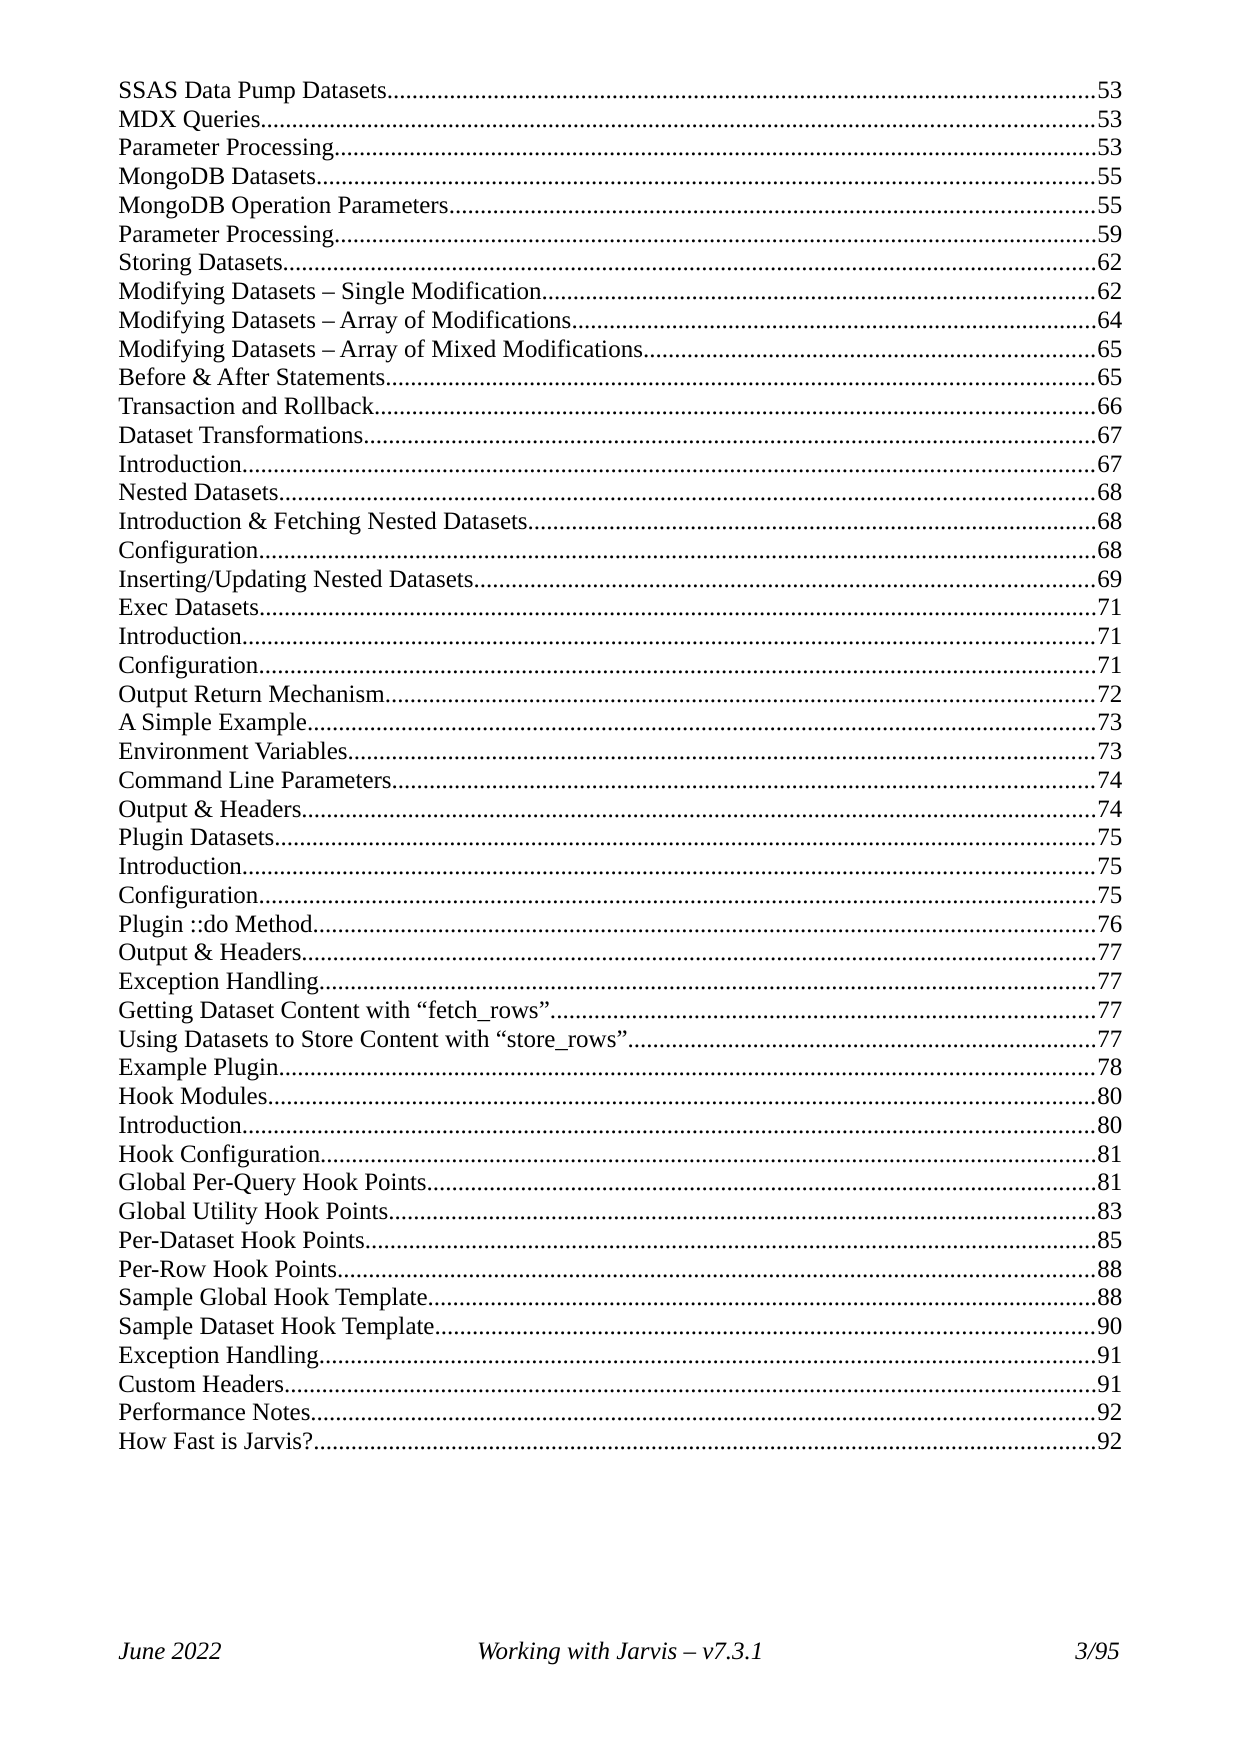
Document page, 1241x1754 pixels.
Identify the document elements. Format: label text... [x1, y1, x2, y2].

text A Simple Example 73 [118, 707, 1122, 736]
text MongoDB Datasets 55 [118, 161, 1122, 190]
text Configuration 68 [118, 535, 1122, 564]
text Output & Headers 77 [118, 937, 1122, 966]
text Per-Row Hook Points 88 [118, 1254, 1122, 1282]
text Modifying Datasets – Single Modification 62 [118, 276, 1122, 305]
text Using Datasets to Store Content with “store_rows”. 77 [118, 1024, 1122, 1052]
text Introduction 80 [118, 1110, 1122, 1139]
text Exec Datasets 71 [118, 592, 1122, 621]
text SSAS Data Pump Datasets 53 [118, 75, 1122, 104]
text Parameter Processing 53 [118, 132, 1122, 161]
text Nested Datasets 68 [118, 477, 1122, 506]
text Hook Configuration 81 [118, 1139, 1122, 1167]
text Command Line Parameters 74 [118, 765, 1122, 794]
text Global Utility Hook Points 83 [118, 1196, 1122, 1225]
text Exception Handling 77 [118, 966, 1122, 995]
text Modifying Datasets – Array of Mixed Modifications 65 [118, 334, 1122, 362]
text Before & After Statements 65 [118, 362, 1122, 391]
text Example Plugin 78 [118, 1052, 1122, 1081]
text Configuration 75 [118, 880, 1122, 909]
text Performance Notes 92 [118, 1397, 1122, 1426]
text Transaction and Rollback 66 [118, 391, 1122, 420]
text Output & Headers 74 [118, 794, 1122, 822]
text Per-Dataset Hook Points 85 [118, 1225, 1122, 1254]
text Plugin Datasets 75 [118, 822, 1122, 851]
text MongoDB Operation Parameters 55 [118, 190, 1122, 219]
text Exception Handling 91 [118, 1340, 1122, 1369]
text Introduction & Fetching Nested Datasets 68 [118, 506, 1122, 535]
text Sample Dataset Hook Template 90 [118, 1311, 1122, 1340]
text Getting Dataset Content with “fetch_rows”. 77 [118, 995, 1122, 1024]
text Configuration 71 [118, 650, 1122, 679]
text Dataset Transformations 67 [118, 420, 1122, 449]
text Hook Modules 80 [118, 1081, 1122, 1110]
text Introduction 75 [118, 851, 1122, 880]
text How Fast is Jarvis? 92 [118, 1426, 1122, 1455]
text Sample Global Hook Template 88 [118, 1282, 1122, 1311]
text Introduction 67 [118, 449, 1122, 477]
text Plugin ::do Method 76 [118, 909, 1122, 937]
text Global Per-Query Hook Points 81 [118, 1167, 1122, 1196]
text Inserting/Updating Nested Datasets 69 [118, 564, 1122, 592]
text Environment Variables 73 [118, 736, 1122, 765]
text Modifying Datasets – Array of Modifications 64 [118, 305, 1122, 334]
text Storing Datasets 62 [118, 247, 1122, 276]
text MDX Queries 53 [118, 104, 1122, 132]
text Introduction 71 [118, 621, 1122, 650]
text Custom Headers 91 [118, 1369, 1122, 1397]
text Parameter Processing 59 [118, 219, 1122, 247]
text Output Return Mechanism 72 [118, 679, 1122, 707]
